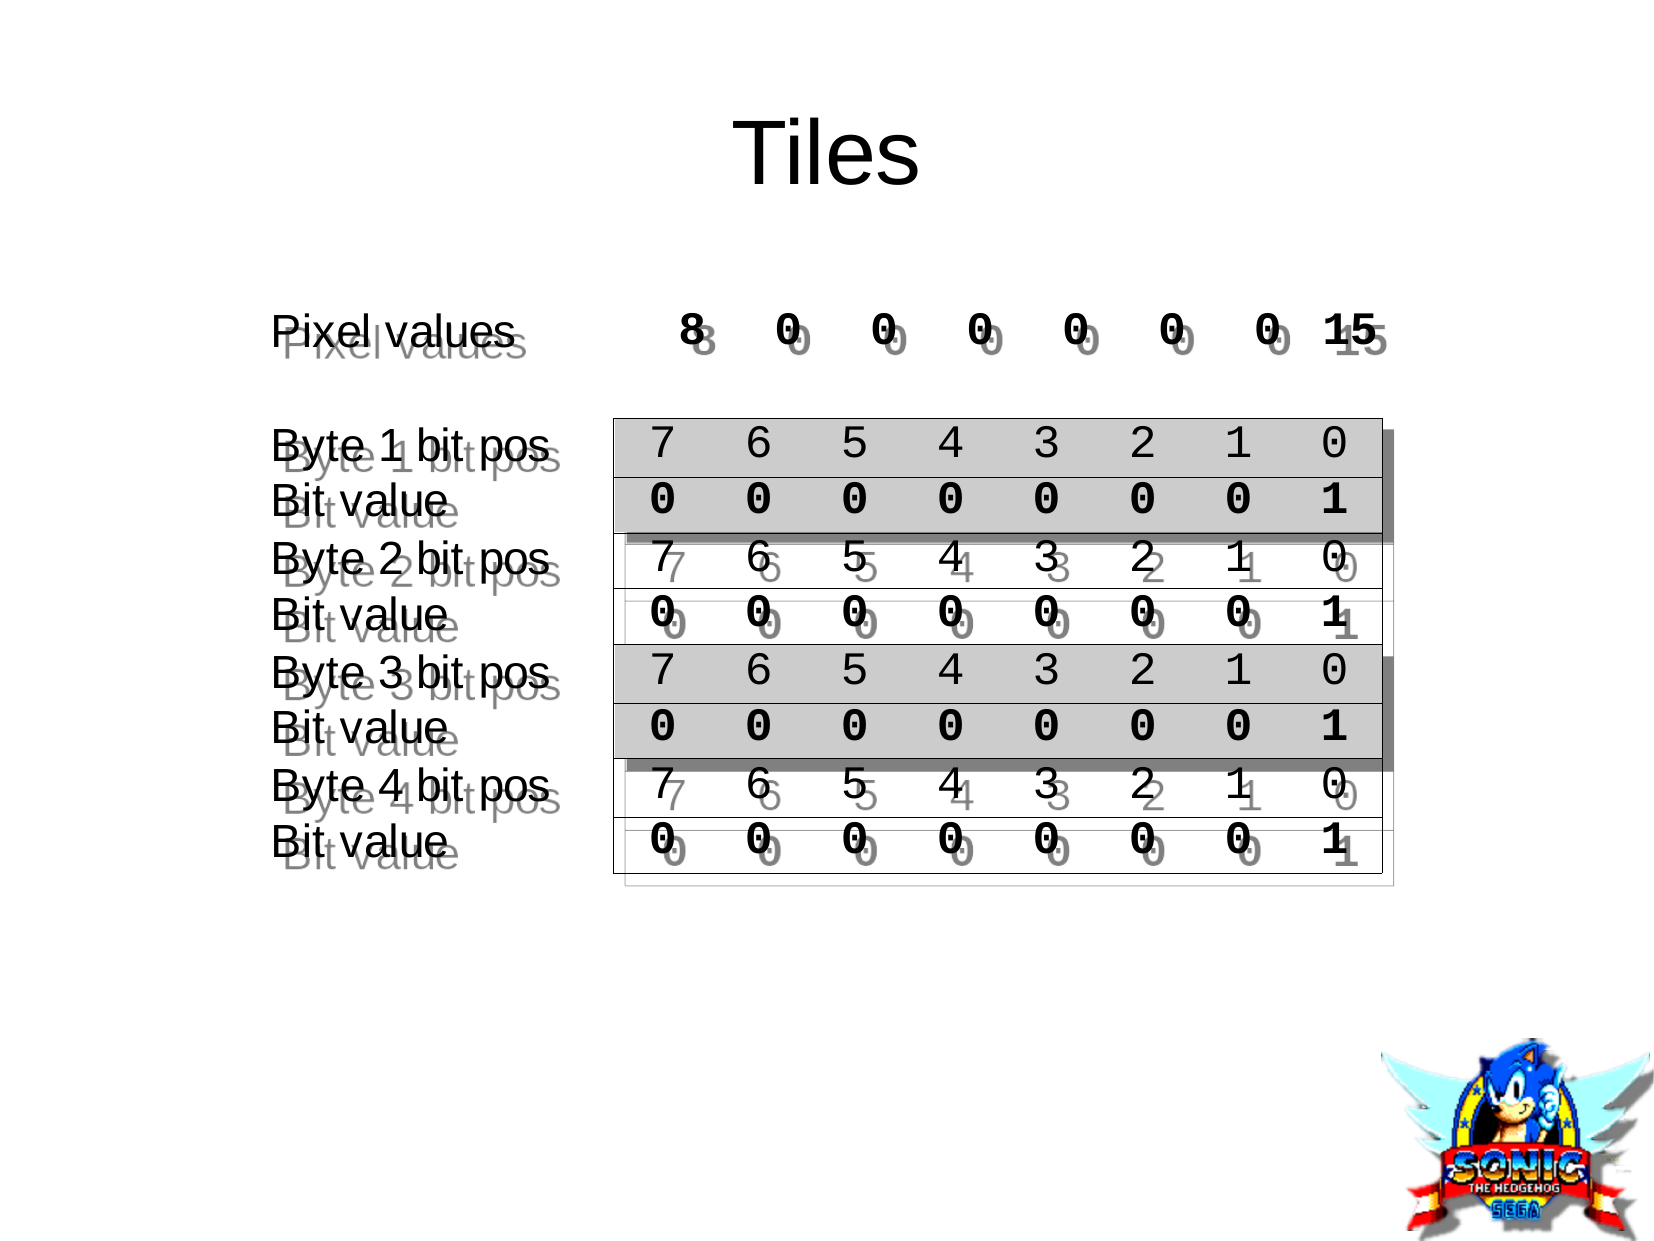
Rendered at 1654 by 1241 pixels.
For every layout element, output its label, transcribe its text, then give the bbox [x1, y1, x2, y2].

title Tiles [82, 49, 1571, 257]
chart [265, 307, 1388, 878]
picture [1381, 1038, 1650, 1231]
